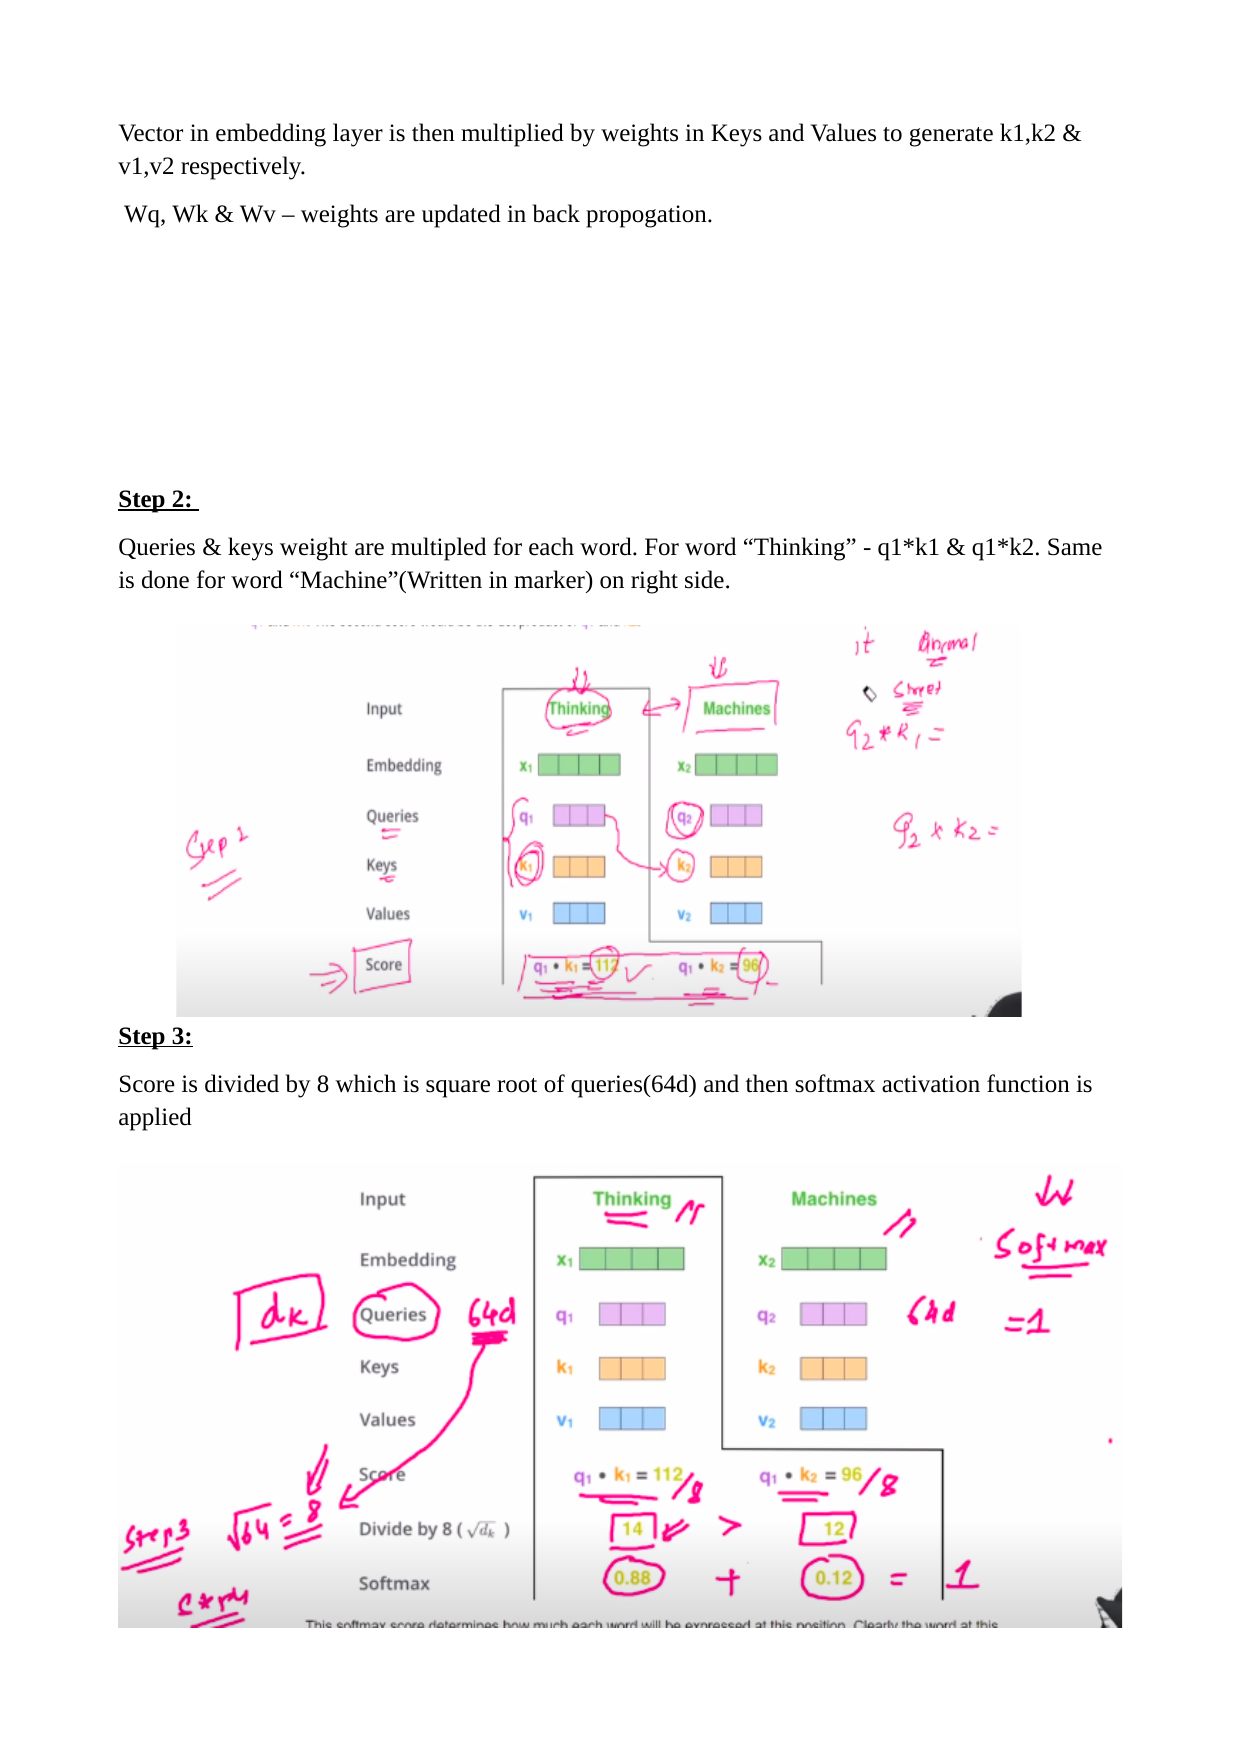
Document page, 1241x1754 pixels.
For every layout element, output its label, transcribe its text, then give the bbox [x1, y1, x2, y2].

picture [176, 625, 1022, 1017]
text Step 2: [118, 484, 1122, 513]
text Queries & keys weight are multipled for each word. For word “Thinking” - q1*k1 & q1*k2. Same is done for word “Machine”(Written in marker) on right side. [118, 532, 1122, 594]
text Wq, Wk & Wv – weights are updated in back propogation. [118, 199, 1122, 227]
picture [118, 1162, 1123, 1628]
text Vector in embedding layer is then multiplied by weights in Keys and Values to generate k1,k2 & v1,v2 respectively. [118, 118, 1122, 180]
text Score is divided by 8 which is square root of queries(64d) and then softmax activation function is applied [118, 1069, 1122, 1130]
text Step 3: [118, 613, 1122, 1050]
